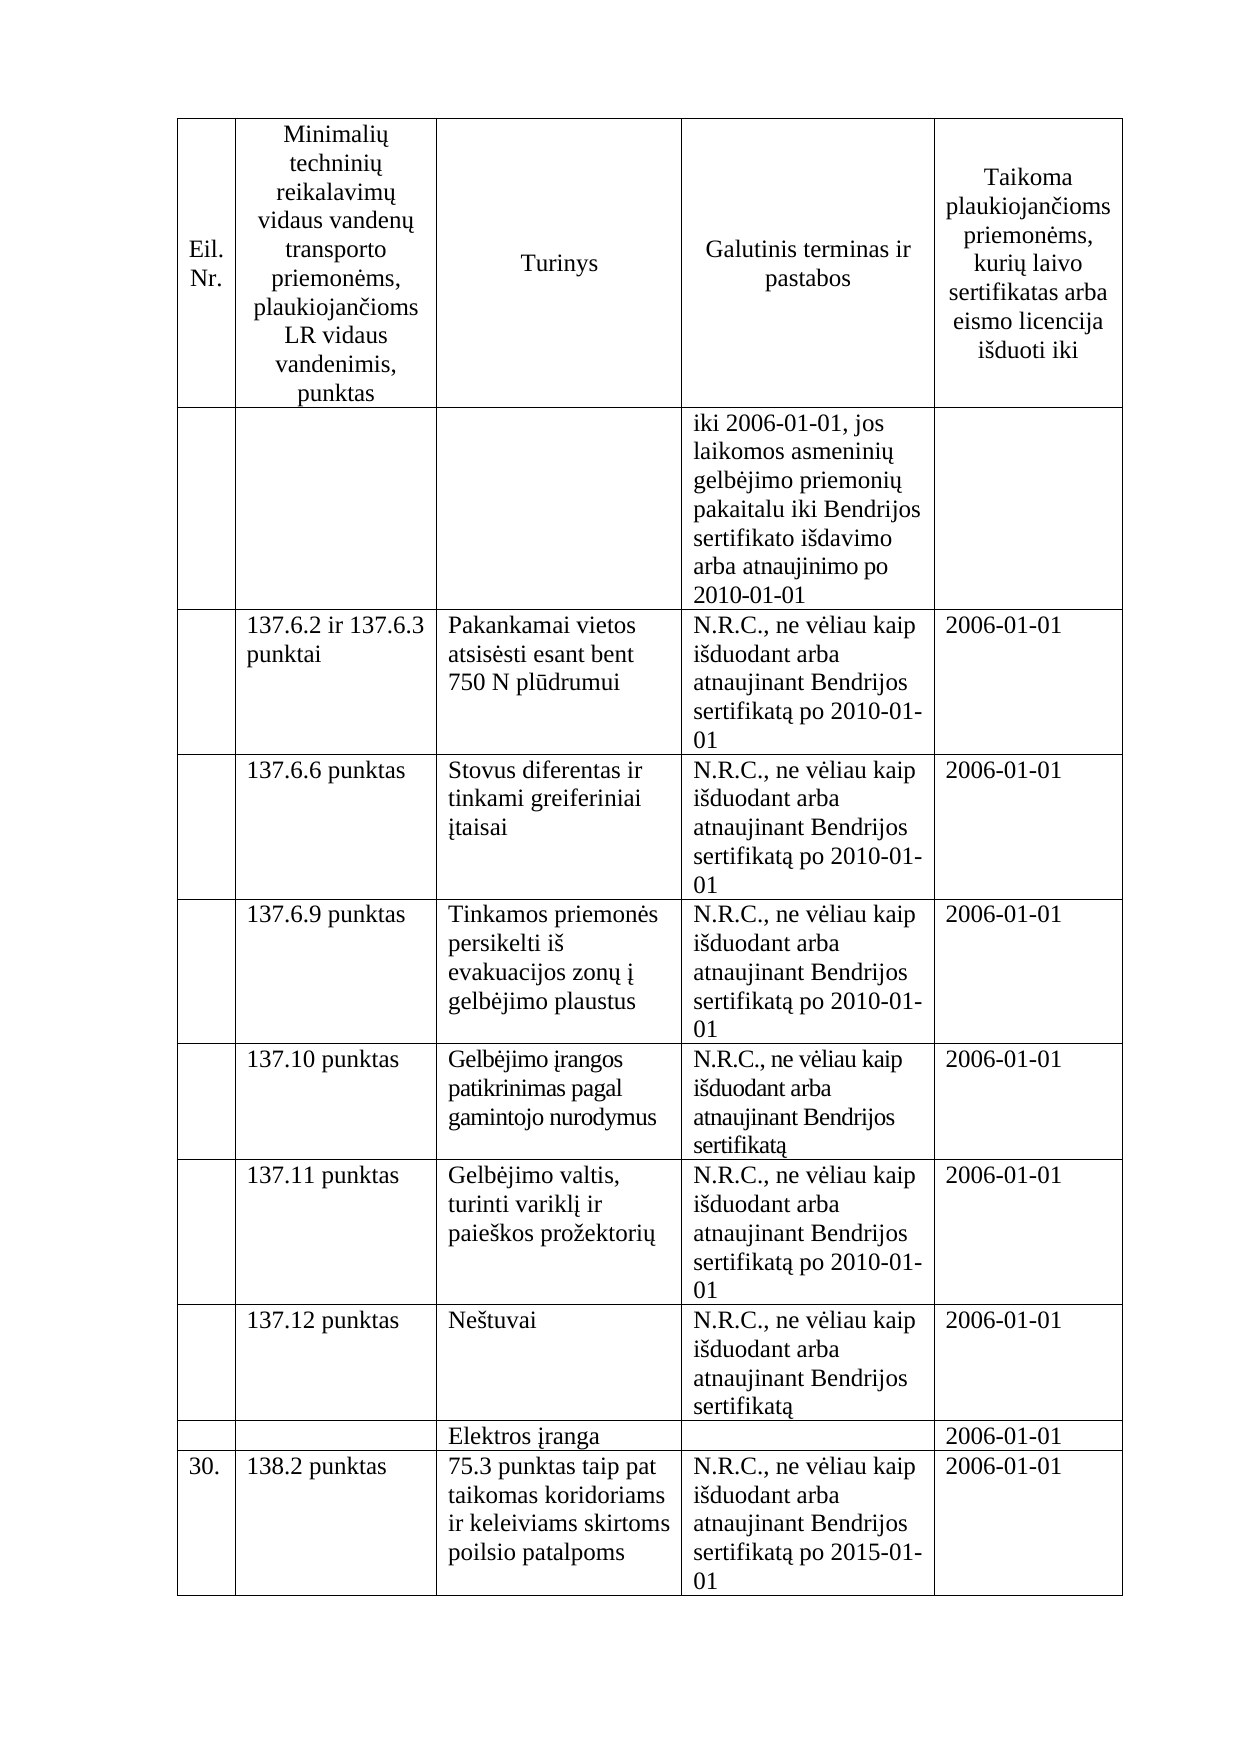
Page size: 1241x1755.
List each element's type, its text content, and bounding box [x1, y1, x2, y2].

table_cell 2006-01-01 [935, 1044, 1122, 1159]
table_cell 137.6.2 ir 137.6.3 punktai [236, 610, 436, 754]
table_cell [236, 1421, 436, 1450]
table_cell N.R.C., ne vėliau kaip išduodant arba atnaujinant Bendrijos sertifikatą po 2010-01-01 [682, 1160, 934, 1304]
table_cell [935, 408, 1122, 609]
table_cell 137.6.6 punktas [236, 755, 436, 898]
table_cell Pakankamai vietos atsisėsti esant bent 750 N plūdrumui [437, 610, 681, 754]
table_cell 75.3 punktas taip pat taikomas koridoriams ir keleiviams skirtoms poilsio patalpoms [437, 1451, 681, 1595]
table_header Minimalių techninių reikalavimų vidaus vandenų transporto priemonėms, plaukiojančioms LR vidaus vandenimis, punktas [236, 119, 436, 407]
table_cell N.R.C., ne vėliau kaip išduodant arba atnaujinant Bendrijos sertifikatą po 2010-01-01 [682, 900, 934, 1043]
table_cell 2006-01-01 [935, 1305, 1122, 1420]
table_cell [178, 408, 235, 609]
table_cell [178, 610, 235, 754]
table_cell N.R.C., ne vėliau kaip išduodant arba atnaujinant Bendrijos sertifikatą [682, 1305, 934, 1420]
table_cell 2006-01-01 [935, 610, 1122, 754]
table_cell N.R.C., ne vėliau kaip išduodant arba atnaujinant Bendrijos sertifikatą [682, 1044, 934, 1159]
table_cell [178, 755, 235, 898]
table_cell [178, 1305, 235, 1420]
table_cell [236, 408, 436, 609]
table_header Turinys [437, 119, 681, 407]
table_header Taikoma plaukiojančioms priemonėms, kurių laivo sertifikatas arba eismo licencija išduoti iki [935, 119, 1122, 407]
table_cell [682, 1421, 934, 1450]
table_cell Gelbėjimo valtis, turinti variklį ir paieškos prožektorių [437, 1160, 681, 1304]
table_cell [178, 1421, 235, 1450]
table_cell 30. [178, 1451, 235, 1595]
table_cell 137.6.9 punktas [236, 900, 436, 1043]
table_cell 137.12 punktas [236, 1305, 436, 1420]
table_cell Gelbėjimo įrangos patikrinimas pagal gamintojo nurodymus [437, 1044, 681, 1159]
table_header Galutinis terminas ir pastabos [682, 119, 934, 407]
table_cell Elektros įranga [437, 1421, 681, 1450]
table_cell 137.10 punktas [236, 1044, 436, 1159]
table_cell [178, 1160, 235, 1304]
table_cell 2006-01-01 [935, 900, 1122, 1043]
table_cell [437, 408, 681, 609]
table_cell [178, 900, 235, 1043]
table_cell Neštuvai [437, 1305, 681, 1420]
table_cell 137.11 punktas [236, 1160, 436, 1304]
table_cell 138.2 punktas [236, 1451, 436, 1595]
table_cell 2006-01-01 [935, 755, 1122, 898]
table_cell N.R.C., ne vėliau kaip išduodant arba atnaujinant Bendrijos sertifikatą po 2015-01-01 [682, 1451, 934, 1595]
table_cell 2006-01-01 [935, 1421, 1122, 1450]
table_cell iki 2006-01-01, jos laikomos asmeninių gelbėjimo priemonių pakaitalu iki Bendrijos sertifikato išdavimo arba atnaujinimo po 2010-01-01 [682, 408, 934, 609]
table_cell [178, 1044, 235, 1159]
table_cell 2006-01-01 [935, 1451, 1122, 1595]
table_cell N.R.C., ne vėliau kaip išduodant arba atnaujinant Bendrijos sertifikatą po 2010-01-01 [682, 755, 934, 898]
table_cell N.R.C., ne vėliau kaip išduodant arba atnaujinant Bendrijos sertifikatą po 2010-01-01 [682, 610, 934, 754]
table_cell Tinkamos priemonės persikelti iš evakuacijos zonų į gelbėjimo plaustus [437, 900, 681, 1043]
table_header Eil. Nr. [178, 119, 235, 407]
table_cell 2006-01-01 [935, 1160, 1122, 1304]
table_cell Stovus diferentas ir tinkami greiferiniai įtaisai [437, 755, 681, 898]
